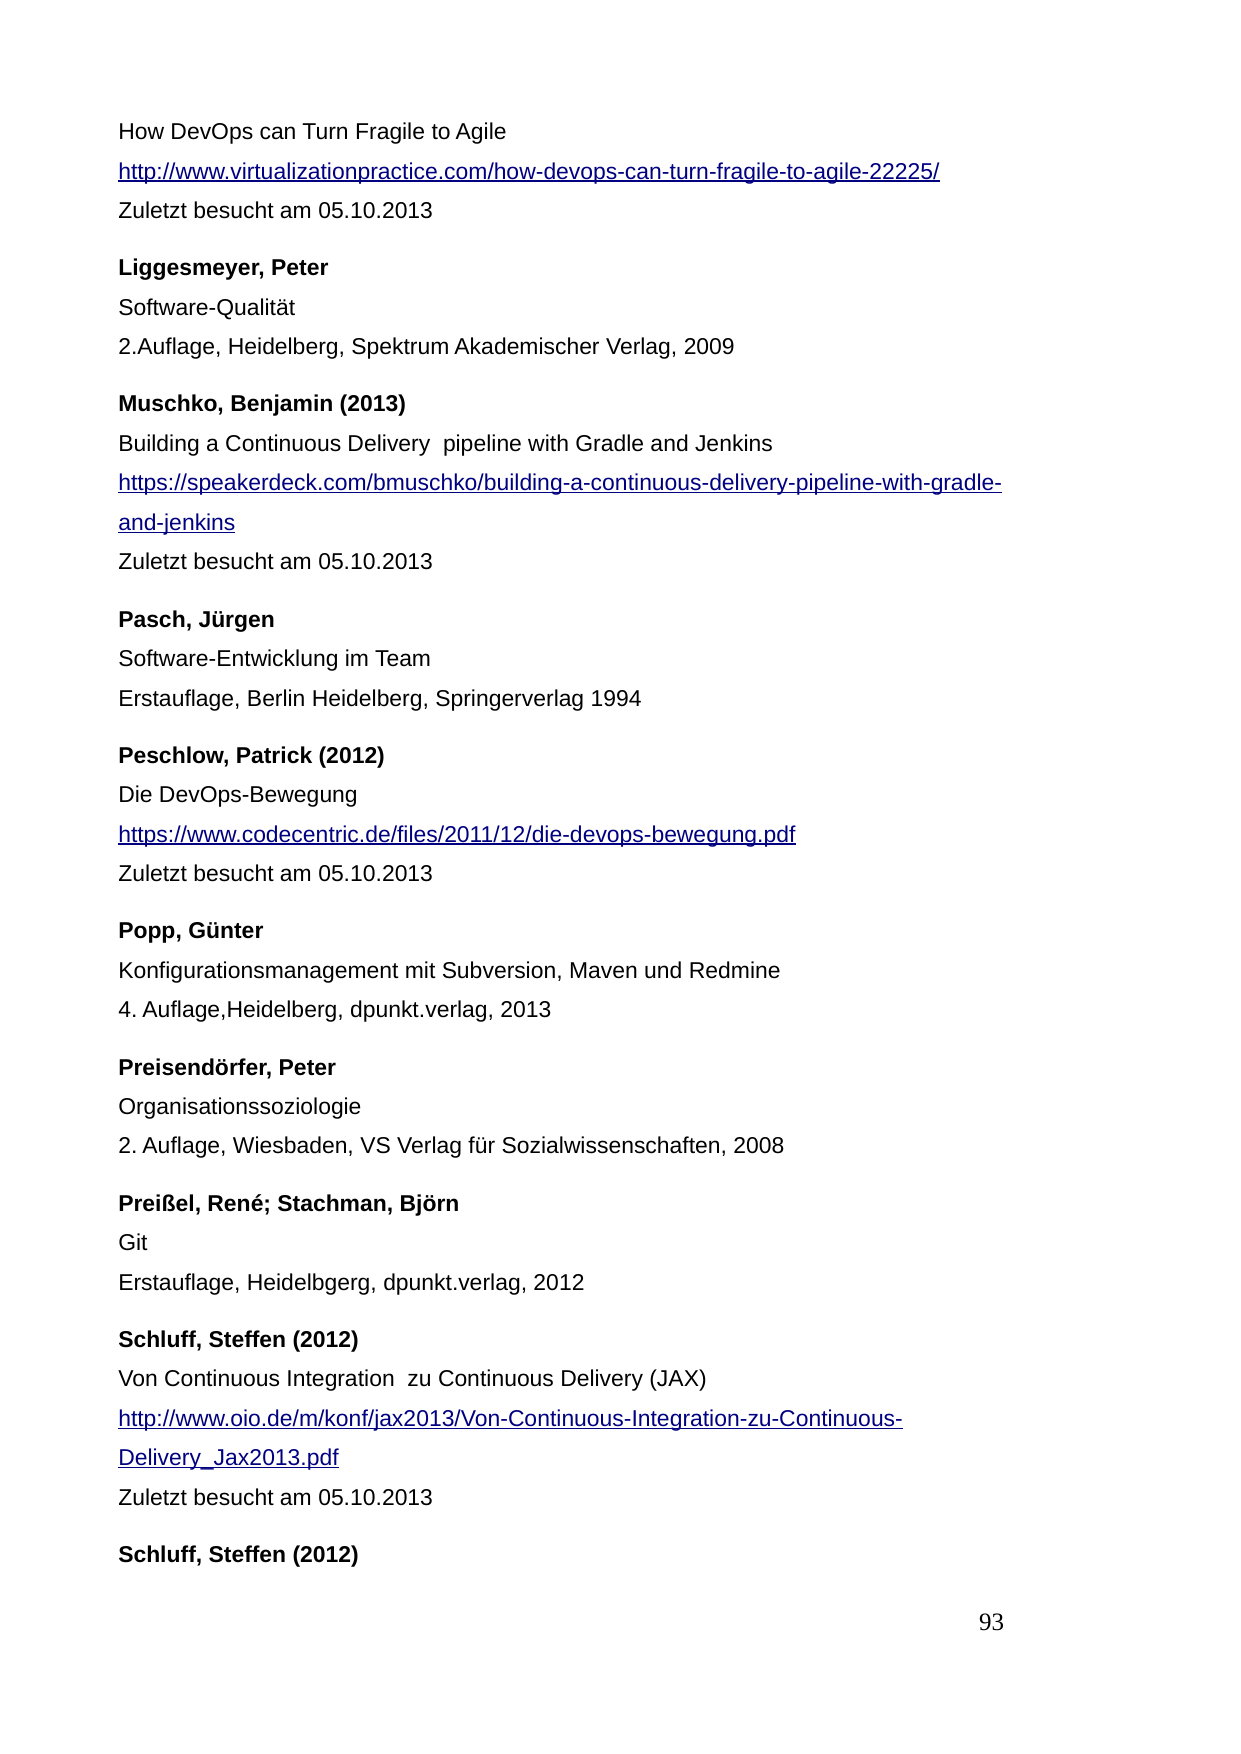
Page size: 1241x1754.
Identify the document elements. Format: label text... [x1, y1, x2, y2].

text Peschlow, Patrick (2012) Die DevOps-Bewegung https://www.codecentric.de/files/2011/12/die-devops-bewegung.pdf Zuletzt besucht am 05.10.2013 [118, 742, 1004, 886]
text Muschko, Benjamin (2013) Building a Continuous Delivery pipeline with Gradle and Jenkins https://speakerdeck.com/bmuschko/building-a-continuous-delivery-pipeline-with-gradle-and-jenkins Zuletzt besucht am 05.10.2013 [118, 390, 1004, 575]
text Preisendörfer, Peter Organisationssoziologie 2. Auflage, Wiesbaden, VS Verlag für Sozialwissenschaften, 2008 [118, 1053, 1004, 1159]
text Schluff, Steffen (2012) [118, 1541, 1004, 1567]
text Schluff, Steffen (2012) Von Continuous Integration zu Continuous Delivery (JAX) http://www.oio.de/m/konf/jax2013/Von-Continuous-Integration-zu-Continuous-Delivery_Jax2013.pdf Zuletzt besucht am 05.10.2013 [118, 1326, 1004, 1510]
text Preißel, René; Stachman, Björn Git Erstauflage, Heidelbgerg, dpunkt.verlag, 2012 [118, 1189, 1004, 1295]
text Liggesmeyer, Peter Software-Qualität 2.Auflage, Heidelberg, Spektrum Akademischer Verlag, 2009 [118, 254, 1004, 359]
text Pasch, Jürgen Software-Entwicklung im Team Erstauflage, Berlin Heidelberg, Springerverlag 1994 [118, 606, 1004, 711]
text How DevOps can Turn Fragile to Agile http://www.virtualizationpractice.com/how-devops-can-turn-fragile-to-agile-22225/ Zuletzt besucht am 05.10.2013 [118, 118, 1004, 223]
text Popp, Günter Konfigurationsmanagement mit Subversion, Maven und Redmine 4. Auflage,Heidelberg, dpunkt.verlag, 2013 [118, 917, 1004, 1023]
